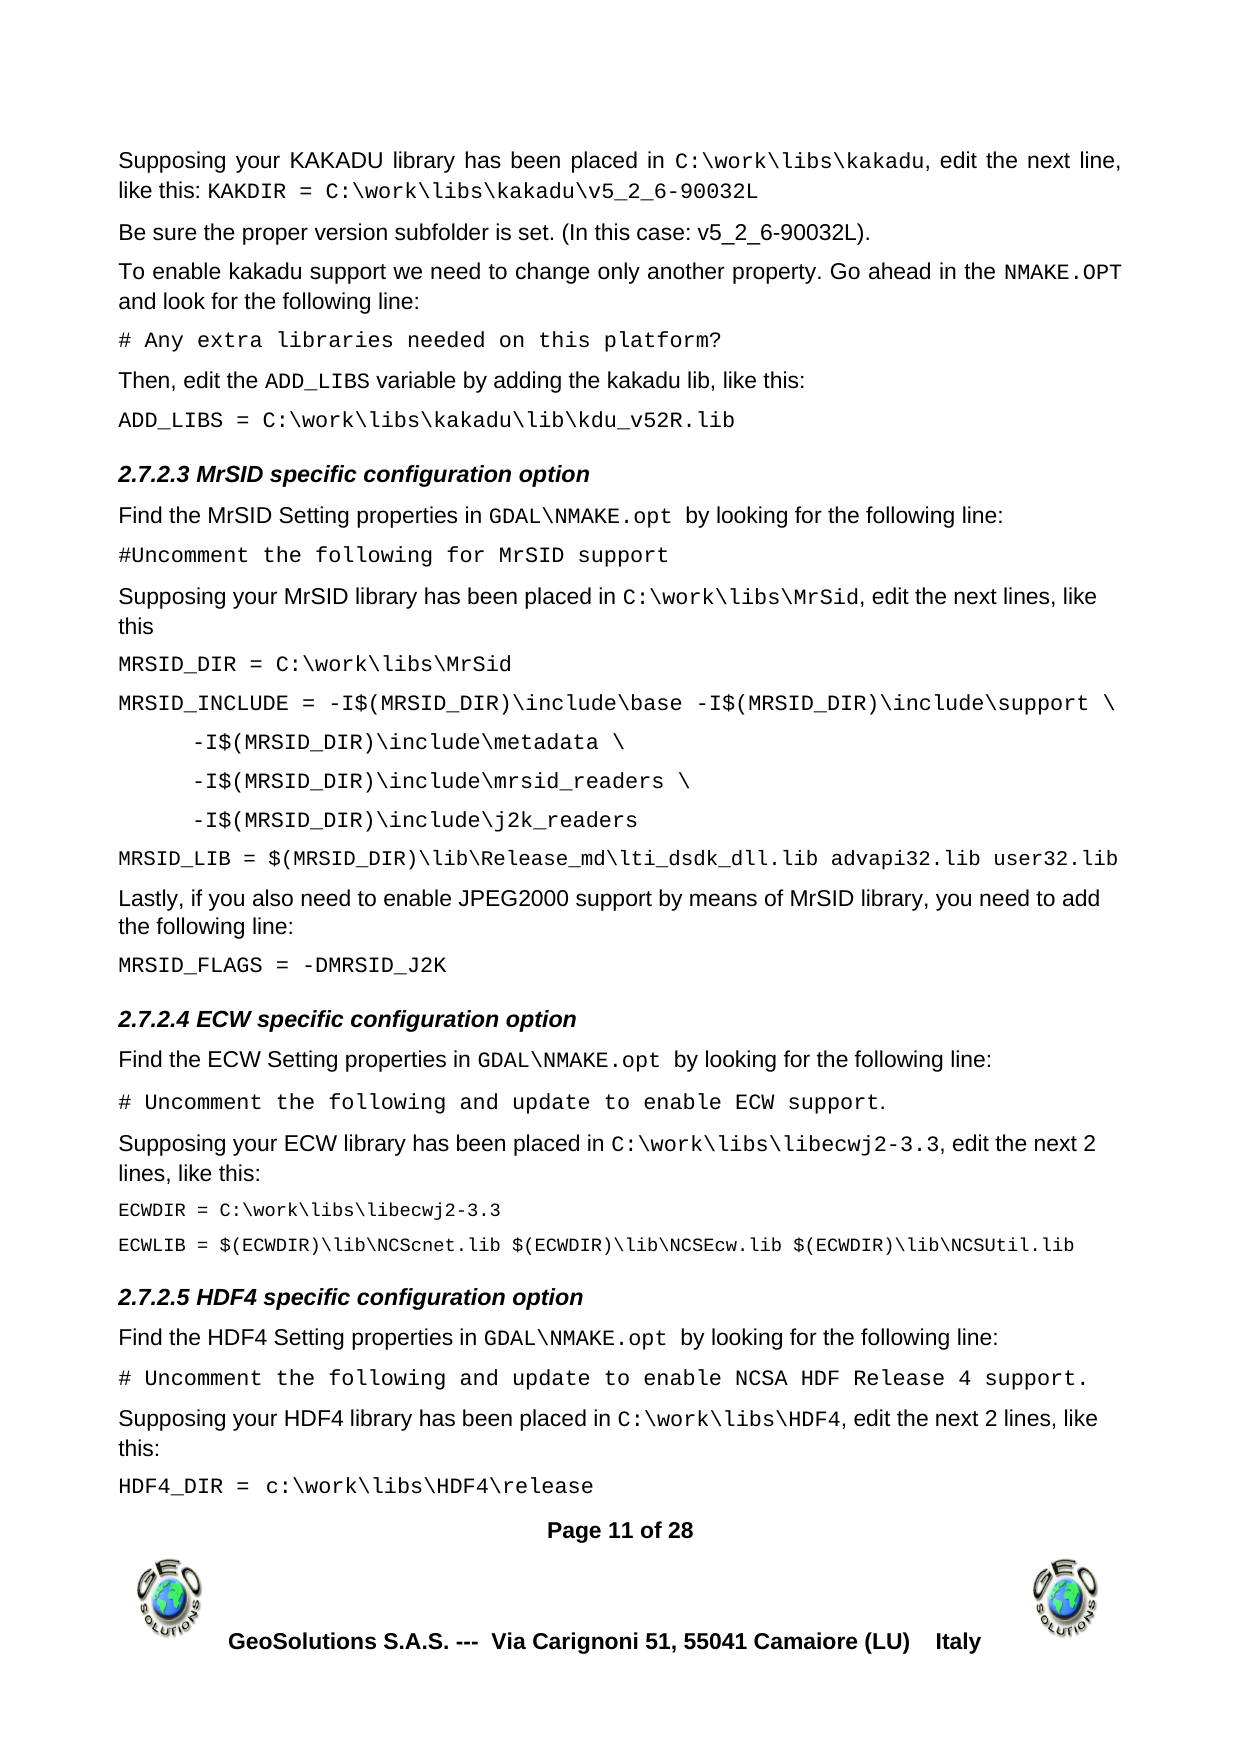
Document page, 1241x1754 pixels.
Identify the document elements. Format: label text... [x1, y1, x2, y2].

subtitle ECW specific configuration option [118, 1006, 1122, 1032]
text Find the MrSID Setting properties in GDAL\NMAKE.opt by looking for the following line: [118, 503, 1122, 530]
text -I$(MRSID_DIR)\include\mrsid_readers \ [118, 770, 1122, 795]
text # Uncomment the following and update to enable ECW support. [118, 1089, 1122, 1116]
text ADD_LIBS = C:\work\libs\kakadu\lib\kdu_v52R.lib [118, 409, 1122, 434]
text Then, edit the ADD_LIBS variable by adding the kakadu lib, like this: [118, 368, 1122, 395]
subtitle MrSID specific configuration option [118, 462, 1122, 488]
text ECWDIR = C:\work\libs\libecwj2-3.3 [118, 1200, 1122, 1222]
text MRSID_INCLUDE = -I$(MRSID_DIR)\include\base -I$(MRSID_DIR)\include\support \ [118, 692, 1122, 717]
text # Any extra libraries needed on this platform? [118, 329, 1122, 353]
text #Uncomment the following for MrSID support [118, 544, 1122, 569]
text ECWLIB = $(ECWDIR)\lib\NCScnet.lib $(ECWDIR)\lib\NCSEcw.lib $(ECWDIR)\lib\NCSUtil.lib [118, 1235, 1122, 1257]
text Supposing your ECW library has been placed in C:\work\libs\libecwj2-3.3, edit the next 2 lines, like this: [118, 1131, 1122, 1186]
text Lastly, if you also need to enable JPEG2000 support by means of MrSID library, you need to add the following line: [118, 886, 1122, 939]
text MRSID_FLAGS = -DMRSID_J2K [118, 954, 1122, 978]
text To enable kakadu support we need to change only another property. Go ahead in the NMAKE.OPT and look for the following line: [118, 259, 1122, 314]
text Supposing your MrSID library has been placed in C:\work\libs\MrSid, edit the next lines, like this [118, 583, 1122, 639]
text Supposing your HDF4 library has been placed in C:\work\libs\HDF4, edit the next 2 lines, like this: [118, 1406, 1122, 1461]
text MRSID_LIB = $(MRSID_DIR)\lib\Release_md\lti_dsdk_dll.lib advapi32.lib user32.lib [118, 848, 1122, 872]
picture [1030, 1552, 1101, 1641]
picture [134, 1552, 205, 1641]
text MRSID_DIR = C:\work\libs\MrSid [118, 653, 1122, 678]
subtitle HDF4 specific configuration option [118, 1284, 1122, 1310]
text Supposing your KAKADU library has been placed in C:\work\libs\kakadu, edit the next line, like this: KAKDIR = C:\work\libs\kakadu\v5_2_6-90032L [118, 148, 1122, 205]
text HDF4_DIR = c:\work\libs\HDF4\release [118, 1475, 1122, 1500]
text # Uncomment the following and update to enable NCSA HDF Release 4 support. [118, 1367, 1122, 1391]
text -I$(MRSID_DIR)\include\metadata \ [118, 731, 1122, 756]
text Be sure the proper version subfolder is set. (In this case: v5_2_6-90032L). [118, 219, 1122, 245]
text -I$(MRSID_DIR)\include\j2k_readers [118, 809, 1122, 834]
text Find the HDF4 Setting properties in GDAL\NMAKE.opt by looking for the following line: [118, 1325, 1122, 1352]
text Find the ECW Setting properties in GDAL\NMAKE.opt by looking for the following line: [118, 1047, 1122, 1074]
